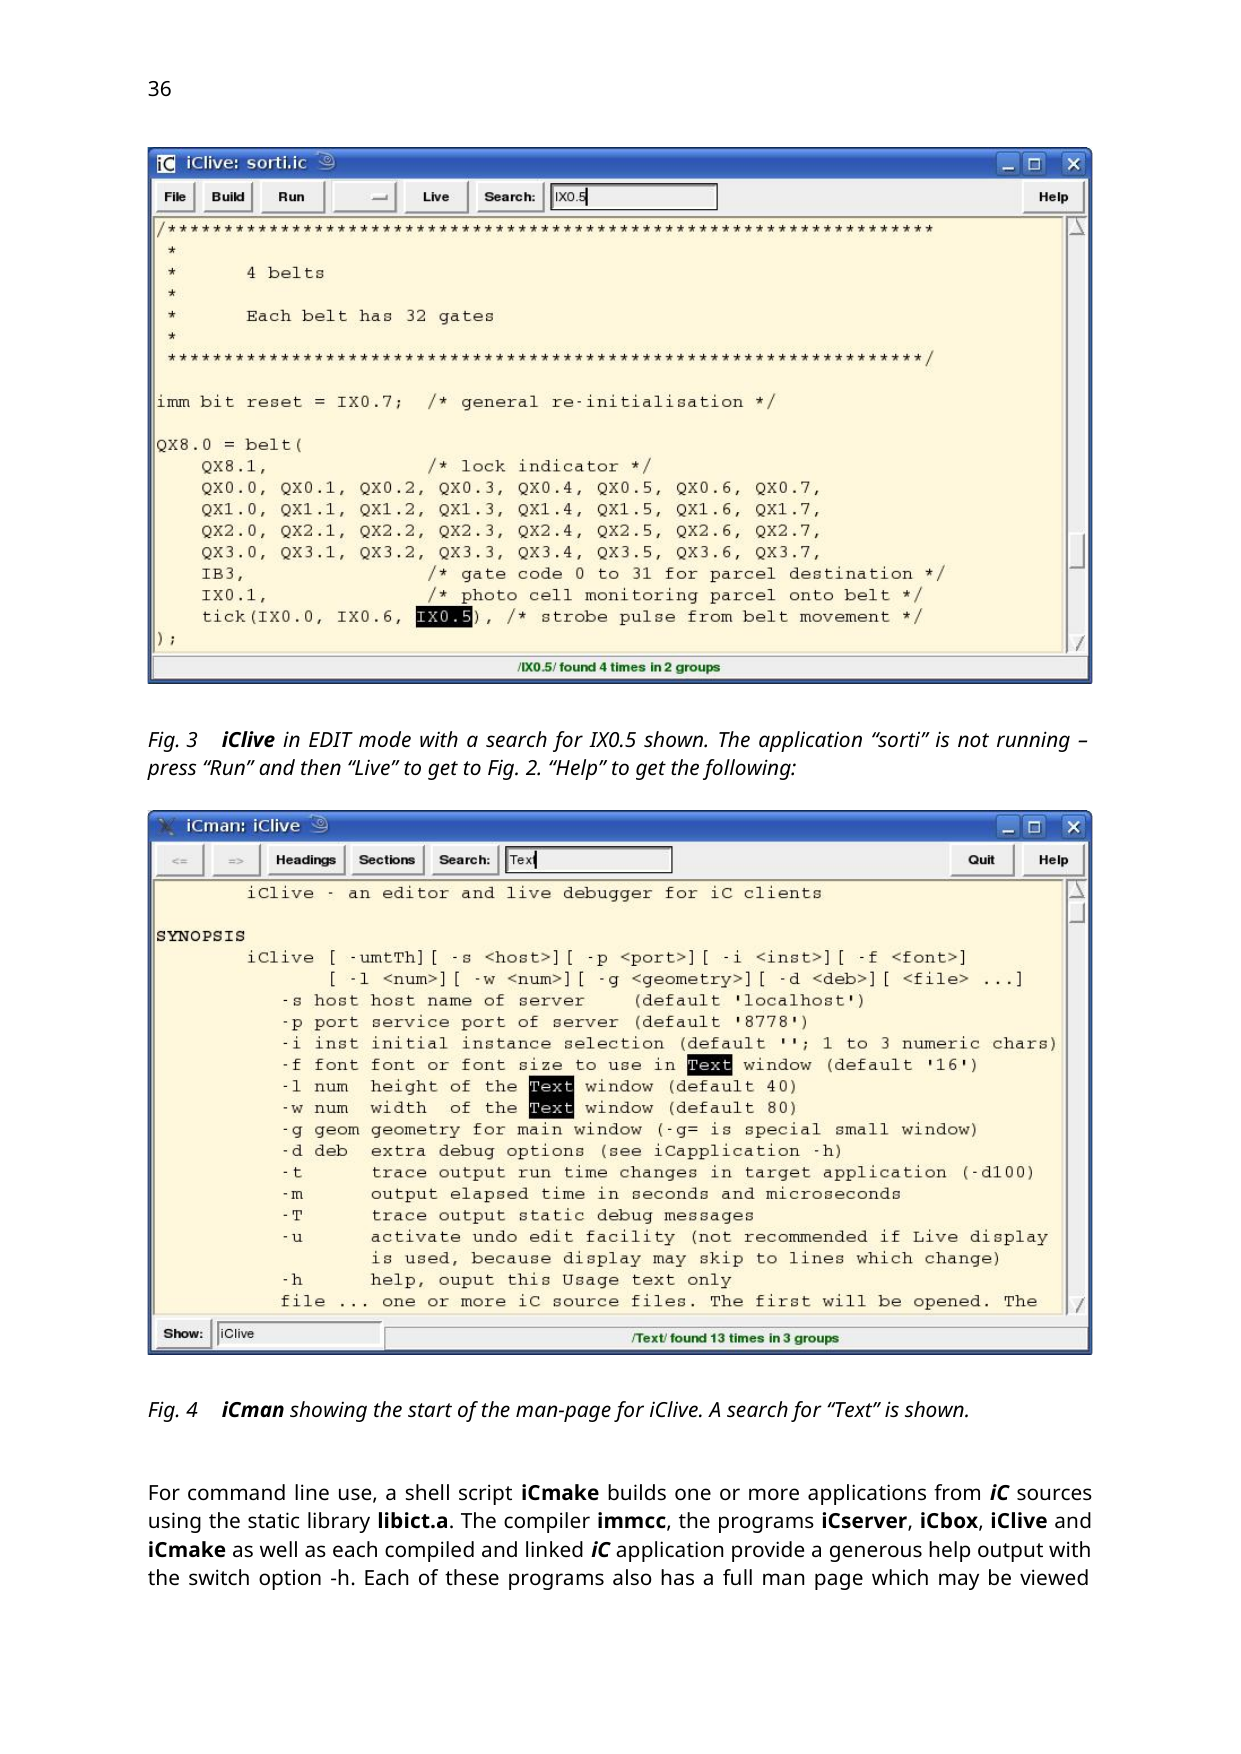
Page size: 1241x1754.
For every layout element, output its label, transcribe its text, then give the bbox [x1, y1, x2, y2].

picture [147, 147, 1093, 684]
picture [147, 810, 1093, 1355]
text Fig. 3 iClive in EDIT mode with a search for IX0.5 shown. The application “sorti” is not running – press “Run” and then “Live” to get to Fig. 2. “Help” to get the following: [148, 725, 1092, 810]
text Fig. 4 iCman showing the start of the man-page for iClive. A search for “Text” is shown. [148, 1395, 1092, 1424]
text For command line use, a shell script iCmake builds one or more applications from iC sources using the static library libict.a. The compiler immcc, the programs iCserver, iCbox, iClive and iCmake as well as each compiled and linked iC application provide a generous help output with the switch option -h. Each of these programs also has a full man page which may be viewed [148, 1477, 1092, 1592]
